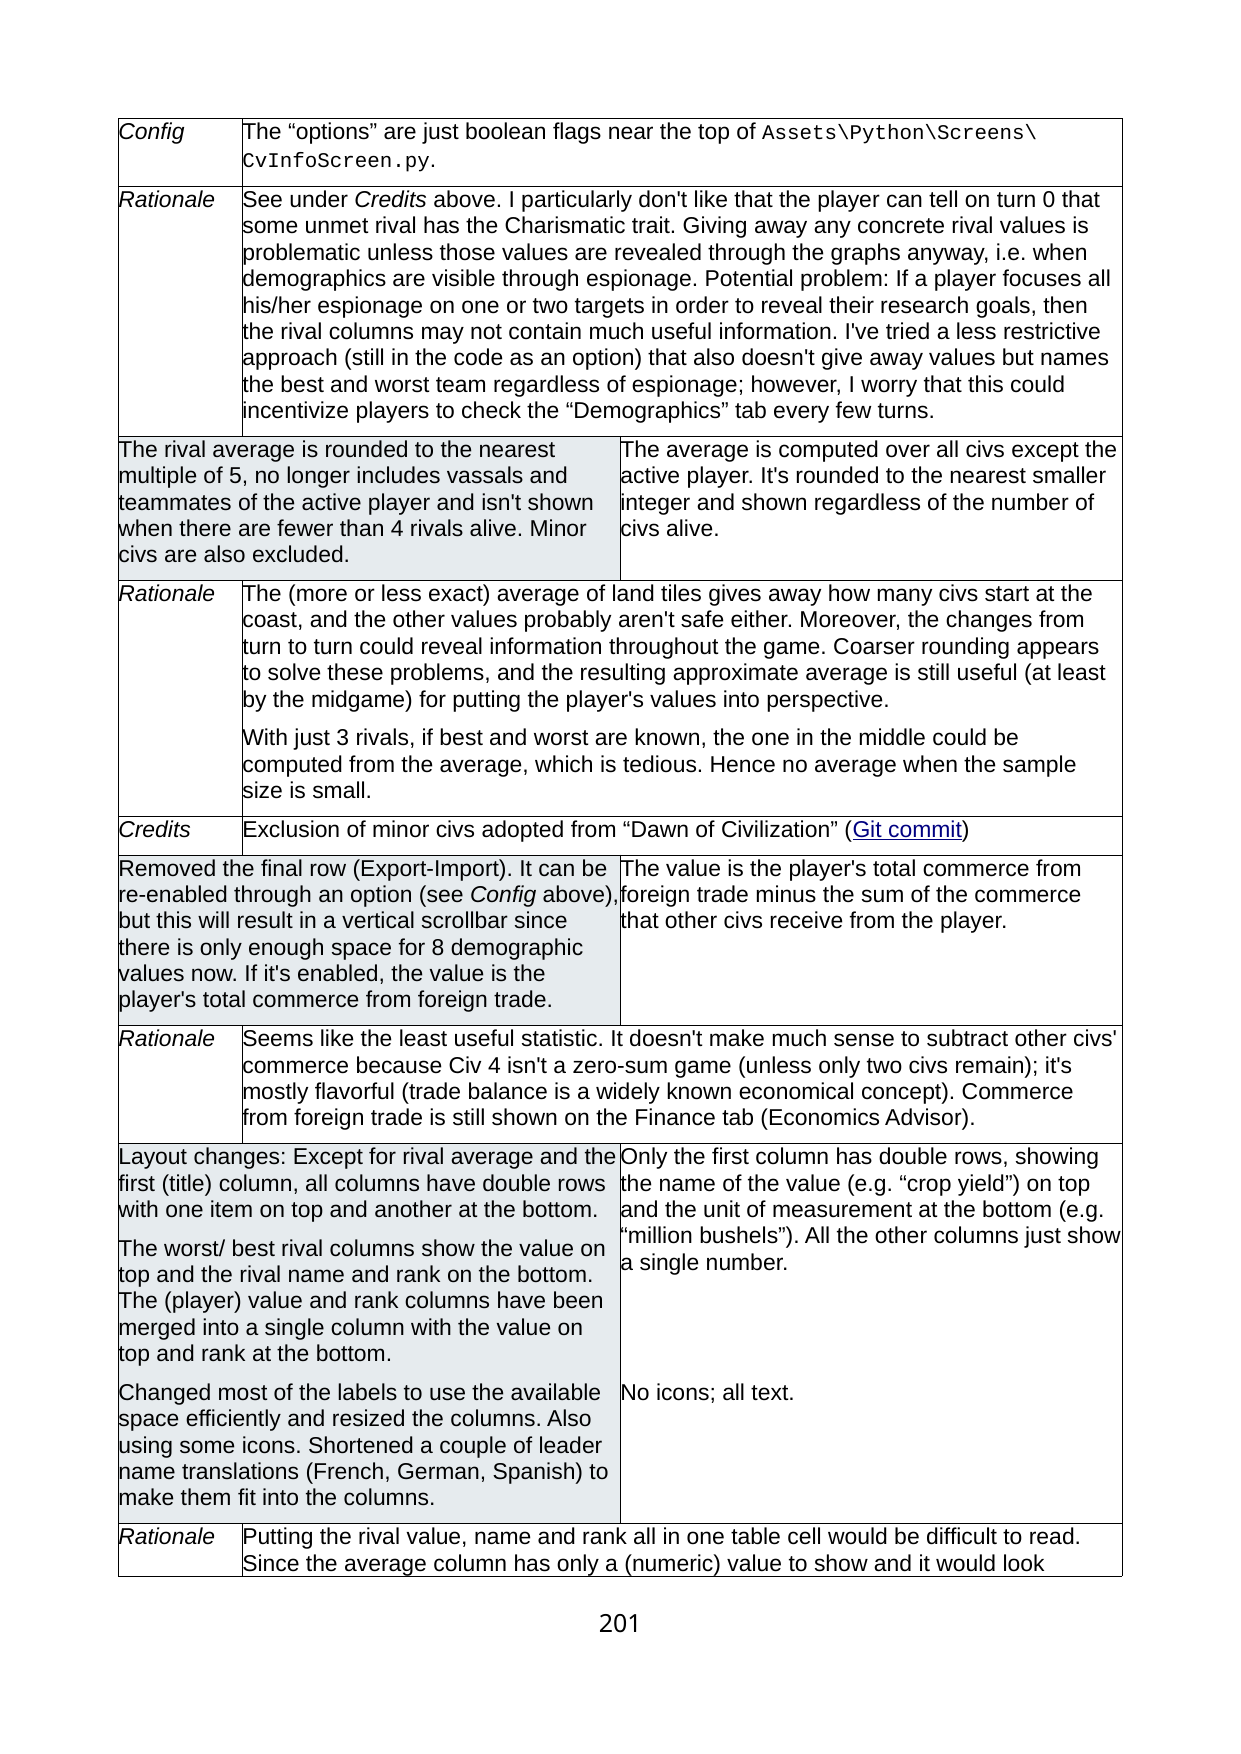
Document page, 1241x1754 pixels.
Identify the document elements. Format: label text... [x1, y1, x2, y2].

table_cell Removed the final row (Export-Import). It can be re-enabled through an option (see Config above), but this will result in a vertical scrollbar since there is only enough space for 8 demographic values now. If it's enabled, the value is the player's total commerce from foreign trade. [119, 856, 620, 1025]
table_cell Exclusion of minor civs adopted from “Dawn of Civilization” (Git commit) [243, 817, 1122, 854]
table_cell The rival average is rounded to the nearest multiple of 5, no longer includes vassals and teammates of the active player and isn't shown when there are fewer than 4 rivals alive. Minor civs are also excluded. [119, 437, 620, 580]
table_cell Rationale [119, 581, 242, 816]
table_cell Config [119, 119, 242, 186]
table_cell The average is computed over all civs except the active player. It's rounded to the nearest smaller integer and shown regardless of the number of civs alive. [621, 437, 1122, 580]
table_cell Only the first column has double rows, showing the name of the value (e.g. “crop yield”) on top and the unit of measurement at the bottom (e.g. “million bushels”). All the other columns just show a single number. No icons; all text. [621, 1144, 1122, 1523]
table_cell The value is the player's total commerce from foreign trade minus the sum of the commerce that other civs receive from the player. [621, 856, 1122, 1025]
table_cell The “options” are just boolean flags near the top of Assets\Python\Screens\CvInfoScreen.py. [243, 119, 1122, 186]
table_cell Credits [119, 817, 242, 854]
table_cell Rationale [119, 1524, 242, 1576]
table_cell Layout changes: Except for rival average and the first (title) column, all columns have double rows with one item on top and another at the bottom. The worst/ best rival columns show the value on top and the rival name and rank on the bottom. The (player) value and rank columns have been merged into a single column with the value on top and rank at the bottom. Changed most of the labels to use the available space efficiently and resized the columns. Also using some icons. Shortened a couple of leader name translations (French, German, Spanish) to make them fit into the columns. [119, 1144, 620, 1523]
table_cell Seems like the least useful statistic. It doesn't make much sense to subtract other civs' commerce because Civ 4 isn't a zero-sum game (unless only two civs remain); it's mostly flavorful (trade balance is a widely known economical concept). Commerce from foreign trade is still shown on the Finance tab (Economics Advisor). [243, 1026, 1122, 1143]
table_cell Rationale [119, 1026, 242, 1143]
table_cell Putting the rival value, name and rank all in one table cell would be difficult to read. Since the average column has only a (numeric) value to show and it would look [243, 1524, 1122, 1576]
table_cell The (more or less exact) average of land tiles gives away how many civs start at the coast, and the other values probably aren't safe either. Moreover, the changes from turn to turn could reveal information throughout the game. Coarser rounding appears to solve these problems, and the resulting approximate average is still useful (at least by the midgame) for putting the player's values into perspective. With just 3 rivals, if best and worst are known, the one in the middle could be computed from the average, which is tedious. Hence no average when the sample size is small. [243, 581, 1122, 816]
table_cell Rationale [119, 187, 242, 436]
table_cell See under Credits above. I particularly don't like that the player can tell on turn 0 that some unmet rival has the Charismatic trait. Giving away any concrete rival values is problematic unless those values are revealed through the graphs anyway, i.e. when demographics are visible through espionage. Potential problem: If a player focuses all his/her espionage on one or two targets in order to reveal their research goals, then the rival columns may not contain much useful information. I've tried a less restrictive approach (still in the code as an option) that also doesn't give away values but names the best and worst team regardless of espionage; however, I worry that this could incentivize players to check the “Demographics” tab every few turns. [243, 187, 1122, 436]
